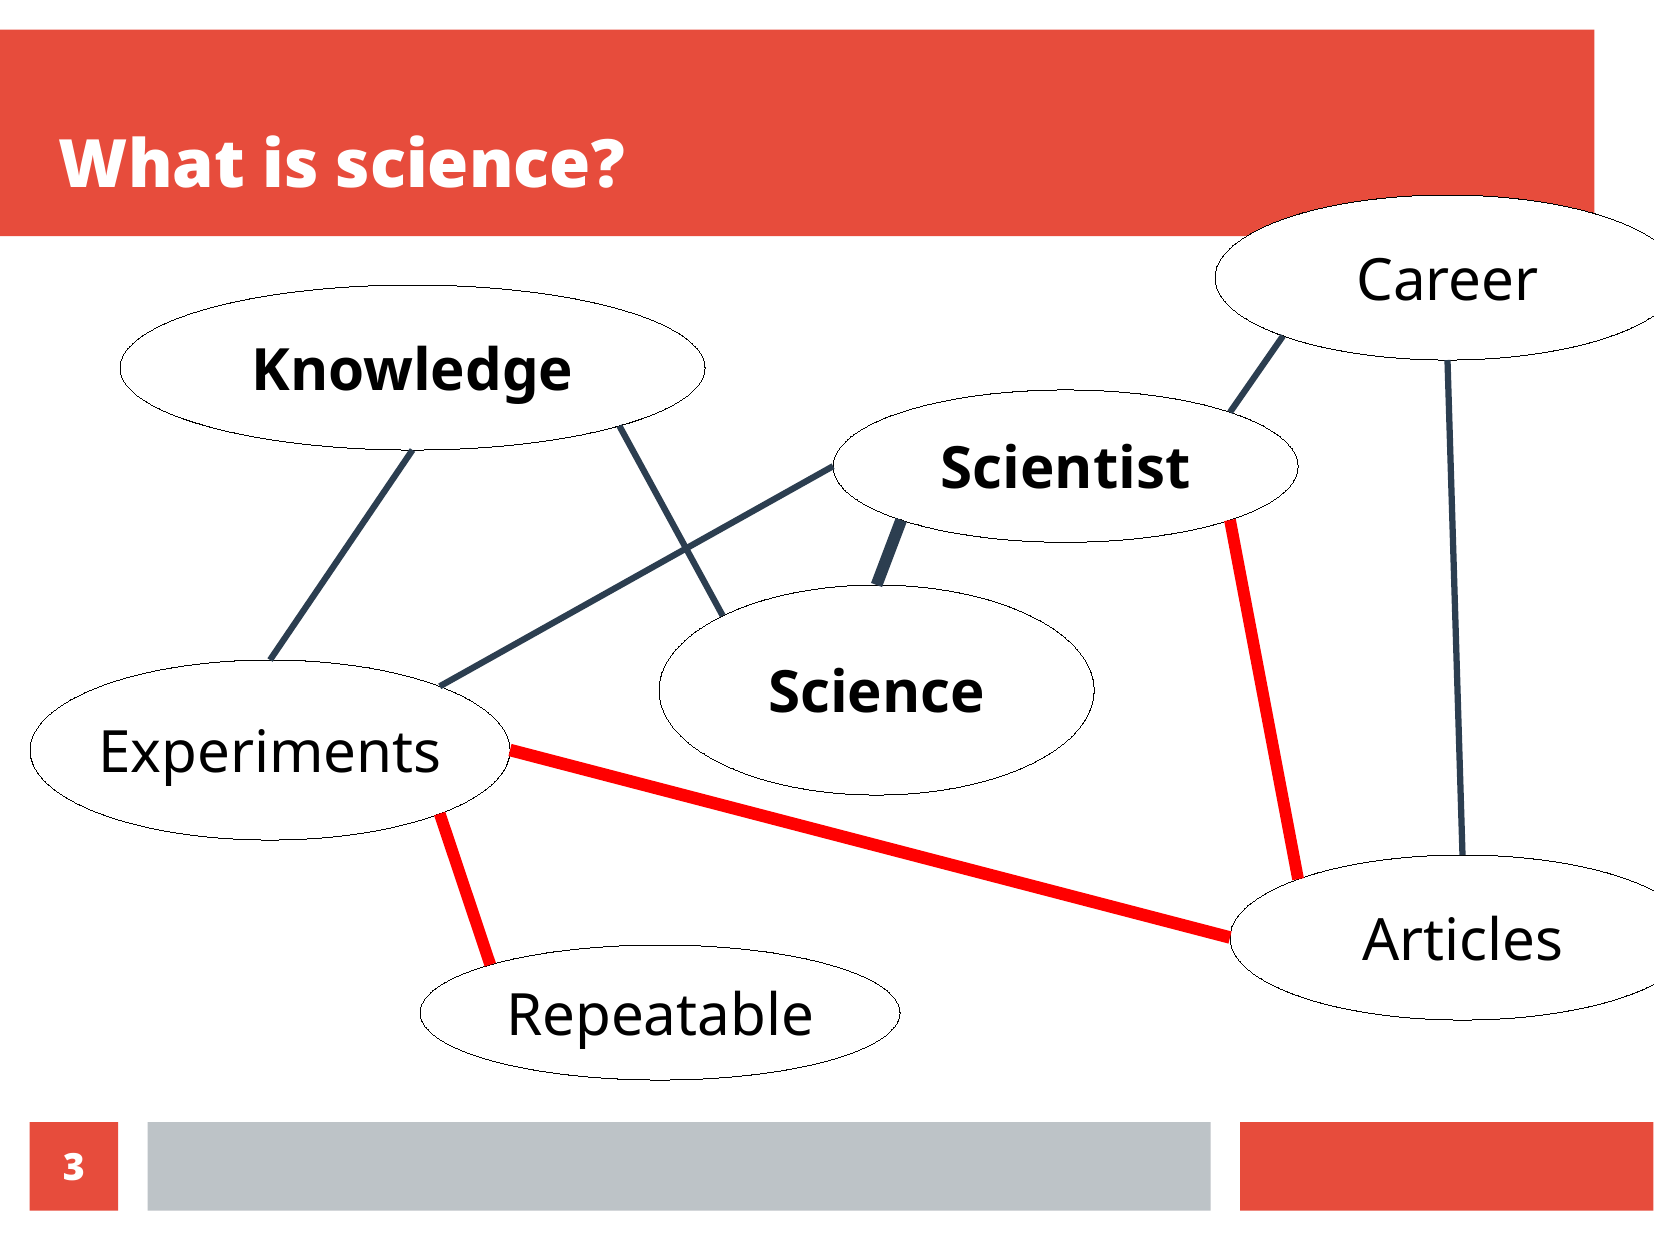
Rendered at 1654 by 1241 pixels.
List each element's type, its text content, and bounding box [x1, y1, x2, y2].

text_box Articles [1230, 855, 1654, 1021]
text_box Science [659, 585, 1095, 796]
text_box Knowledge [120, 285, 706, 451]
text_box Repeatable [420, 945, 901, 1081]
text_box Scientist [833, 389, 1299, 543]
text_box Experiments [30, 660, 510, 841]
title What is science? [59, 59, 1595, 207]
text_box Career [1215, 195, 1654, 361]
